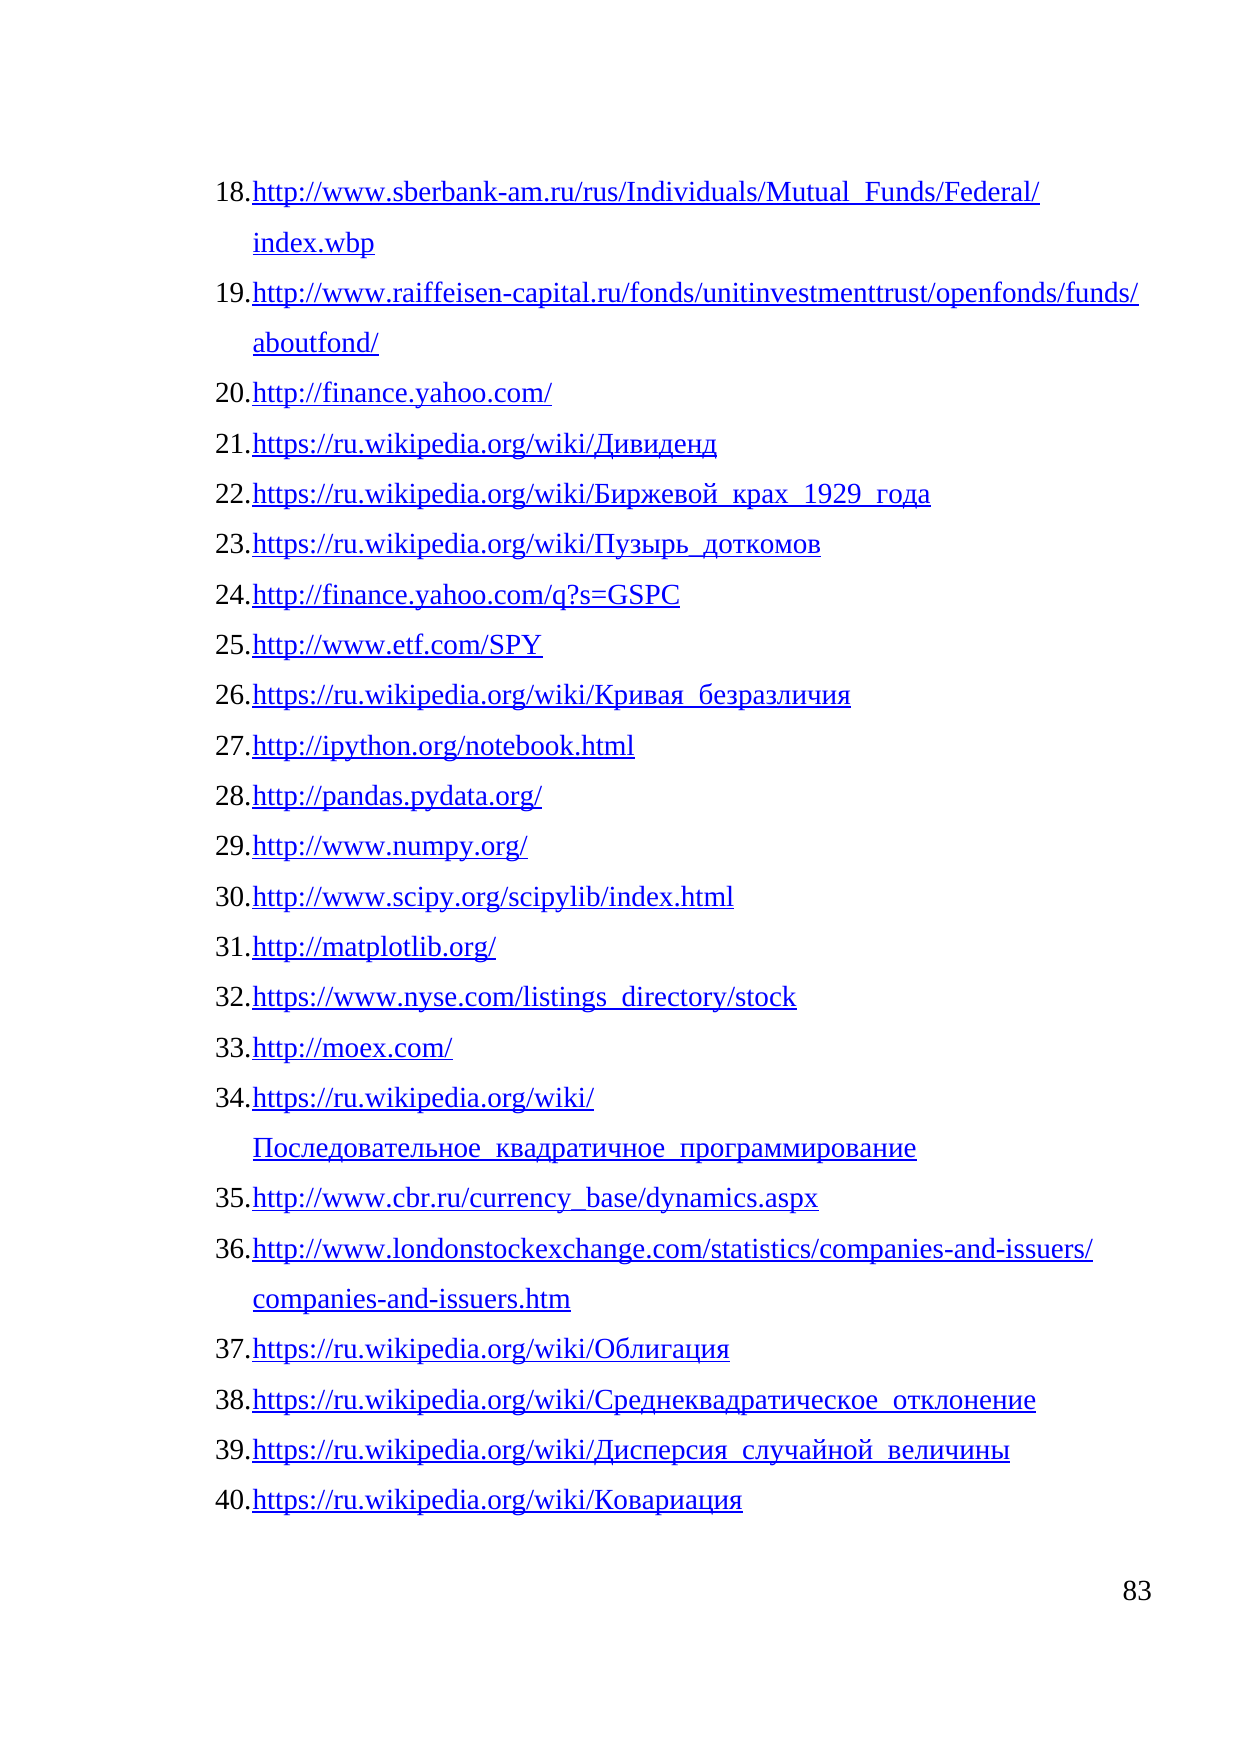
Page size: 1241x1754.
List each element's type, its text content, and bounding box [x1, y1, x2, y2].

list http://finance.yahoo.com/q?s=GSPC [215, 577, 1152, 610]
list http://www.sberbank-am.ru/rus/Individuals/Mutual_Funds/Federal/index.wbp [215, 174, 1152, 258]
list https://ru.wikipedia.org/wiki/Биржевой_крах_1929_года [215, 476, 1152, 510]
list http://ipython.org/notebook.html [215, 728, 1152, 761]
list http://matplotlib.org/ [215, 929, 1152, 963]
list http://www.scipy.org/scipylib/index.html [215, 879, 1152, 912]
list https://ru.wikipedia.org/wiki/Ковариация [215, 1482, 1152, 1516]
list http://www.londonstockexchange.com/statistics/companies-and-issuers/companies-and-issuers.htm [215, 1231, 1152, 1315]
list https://ru.wikipedia.org/wiki/Дисперсия_случайной_величины [215, 1432, 1152, 1466]
list http://www.cbr.ru/currency_base/dynamics.aspx [215, 1181, 1152, 1214]
list https://ru.wikipedia.org/wiki/Дивиденд [215, 426, 1152, 459]
list https://ru.wikipedia.org/wiki/Последовательное_квадратичное_программирование [215, 1080, 1152, 1164]
list https://ru.wikipedia.org/wiki/Пузырь_доткомов [215, 527, 1152, 560]
list http://pandas.pydata.org/ [215, 778, 1152, 812]
list http://www.raiffeisen-capital.ru/fonds/unitinvestmenttrust/openfonds/funds/aboutfond/ [215, 275, 1152, 359]
list https://www.nyse.com/listings_directory/stock [215, 979, 1152, 1013]
list https://ru.wikipedia.org/wiki/Кривая_безразличия [215, 677, 1152, 711]
list http://finance.yahoo.com/ [215, 376, 1152, 409]
list https://ru.wikipedia.org/wiki/Облигация [215, 1332, 1152, 1365]
list http://www.etf.com/SPY [215, 627, 1152, 661]
list https://ru.wikipedia.org/wiki/Среднеквадратическое_отклонение [215, 1382, 1152, 1415]
list http://moex.com/ [215, 1030, 1152, 1063]
list http://www.numpy.org/ [215, 828, 1152, 862]
